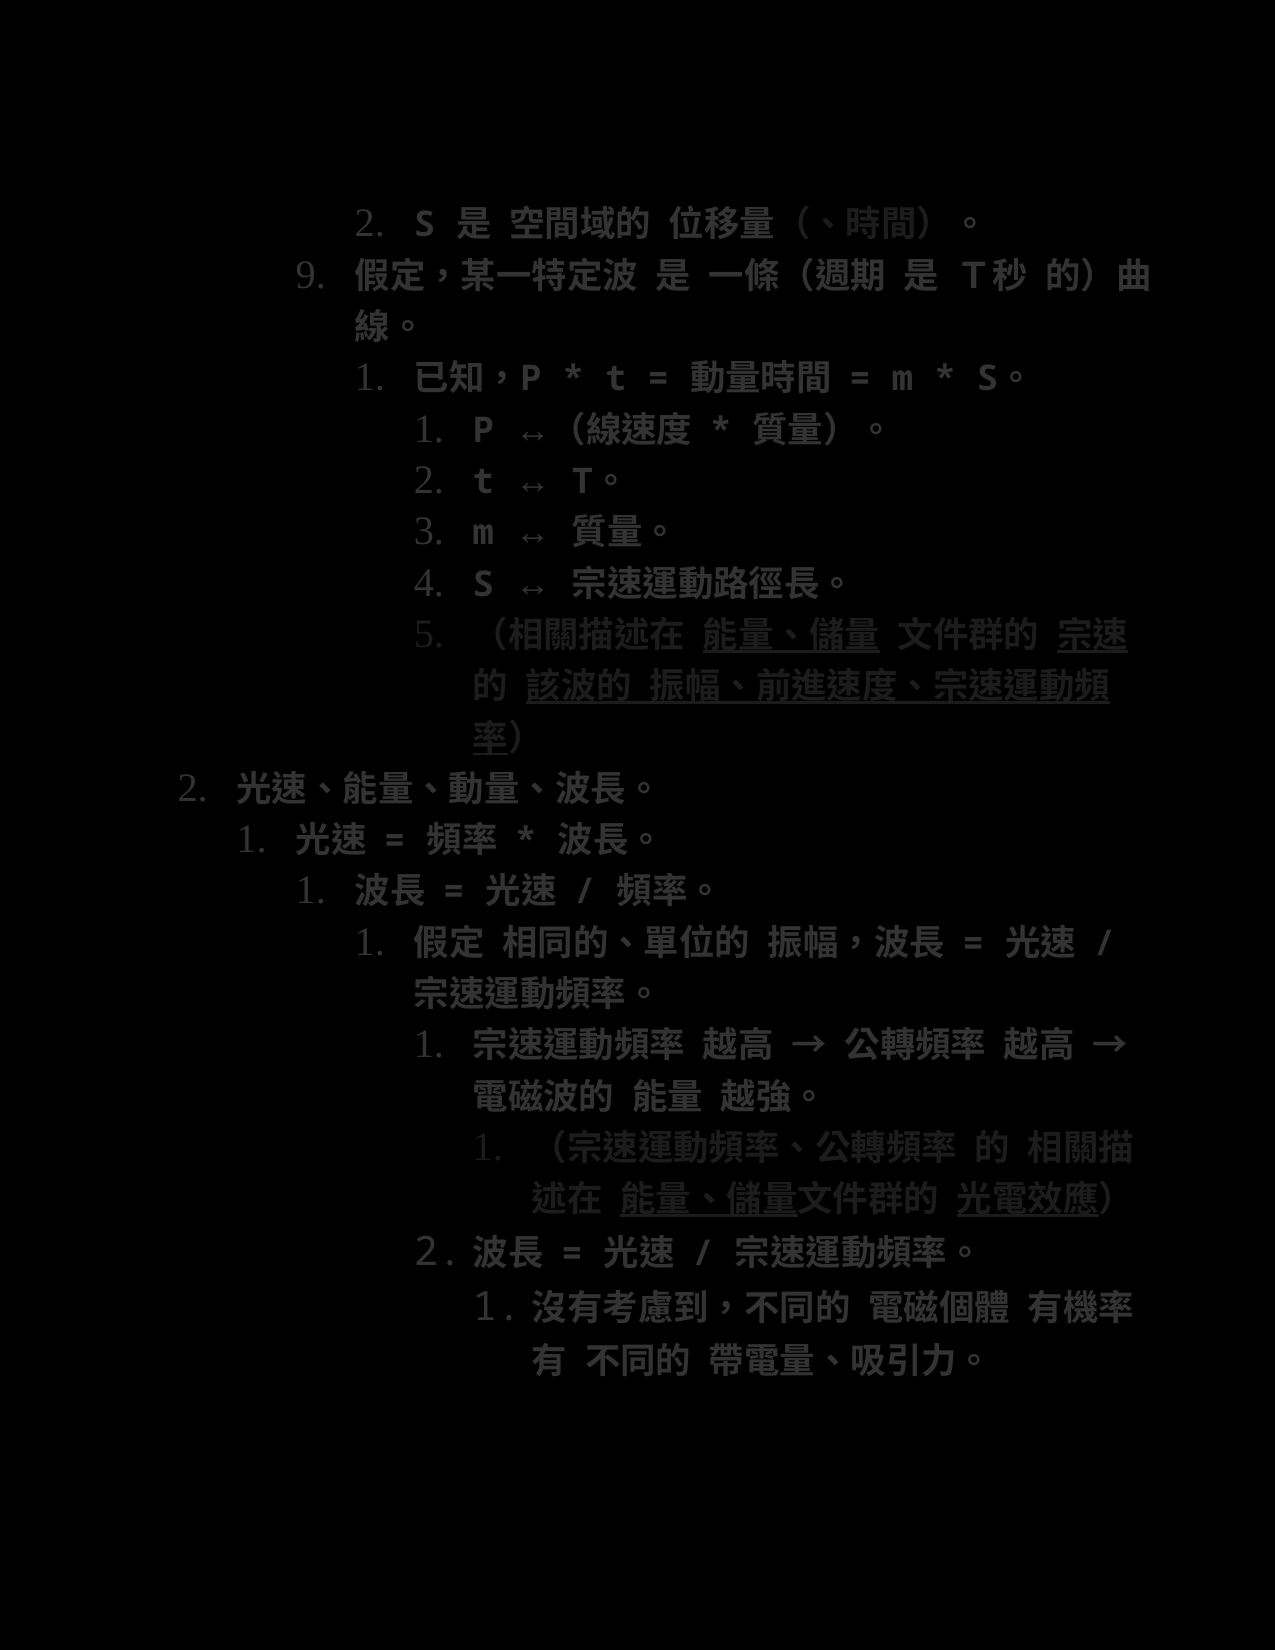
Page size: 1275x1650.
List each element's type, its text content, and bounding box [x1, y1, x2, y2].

list 波長 = 光速 / 頻率。 [295, 863, 1157, 914]
list 宗速運動頻率 越高 → 公轉頻率 越高 → 電磁波的 能量 越強。 [413, 1017, 1157, 1119]
list 沒有考慮到，不同的 電磁個體 有機率有 不同的 帶電量、吸引力。 [472, 1277, 1157, 1383]
list 光速 = 頻率 * 波長。 [236, 811, 1157, 863]
list （宗速運動頻率、公轉頻率 的 相關描述在 能量、儲量文件群的 光電效應） [472, 1119, 1157, 1222]
list （相關描述在 能量、儲量 文件群的 宗速 的 該波的 振幅、前進速度、宗速運動頻率） [413, 606, 1157, 760]
list m ↔ 質量。 [413, 504, 1157, 555]
list 波長 = 光速 / 宗速運動頻率。 [413, 1222, 1157, 1277]
list S 是 空間域的 位移量（、時間）。 [354, 196, 1157, 247]
list 光速、能量、動量、波長。 [177, 760, 1157, 811]
list S ↔ 宗速運動路徑長。 [413, 555, 1157, 606]
list 假定 相同的、單位的 振幅，波長 = 光速 / 宗速運動頻率。 [354, 914, 1157, 1017]
list t ↔ T。 [413, 452, 1157, 504]
list 已知，P * t = 動量時間 = m * S。 [354, 350, 1157, 401]
list 假定，某一特定波 是 一條（週期 是 Ｔ秒 的）曲線。 [295, 247, 1157, 350]
list P ↔（線速度 * 質量）。 [413, 401, 1157, 452]
